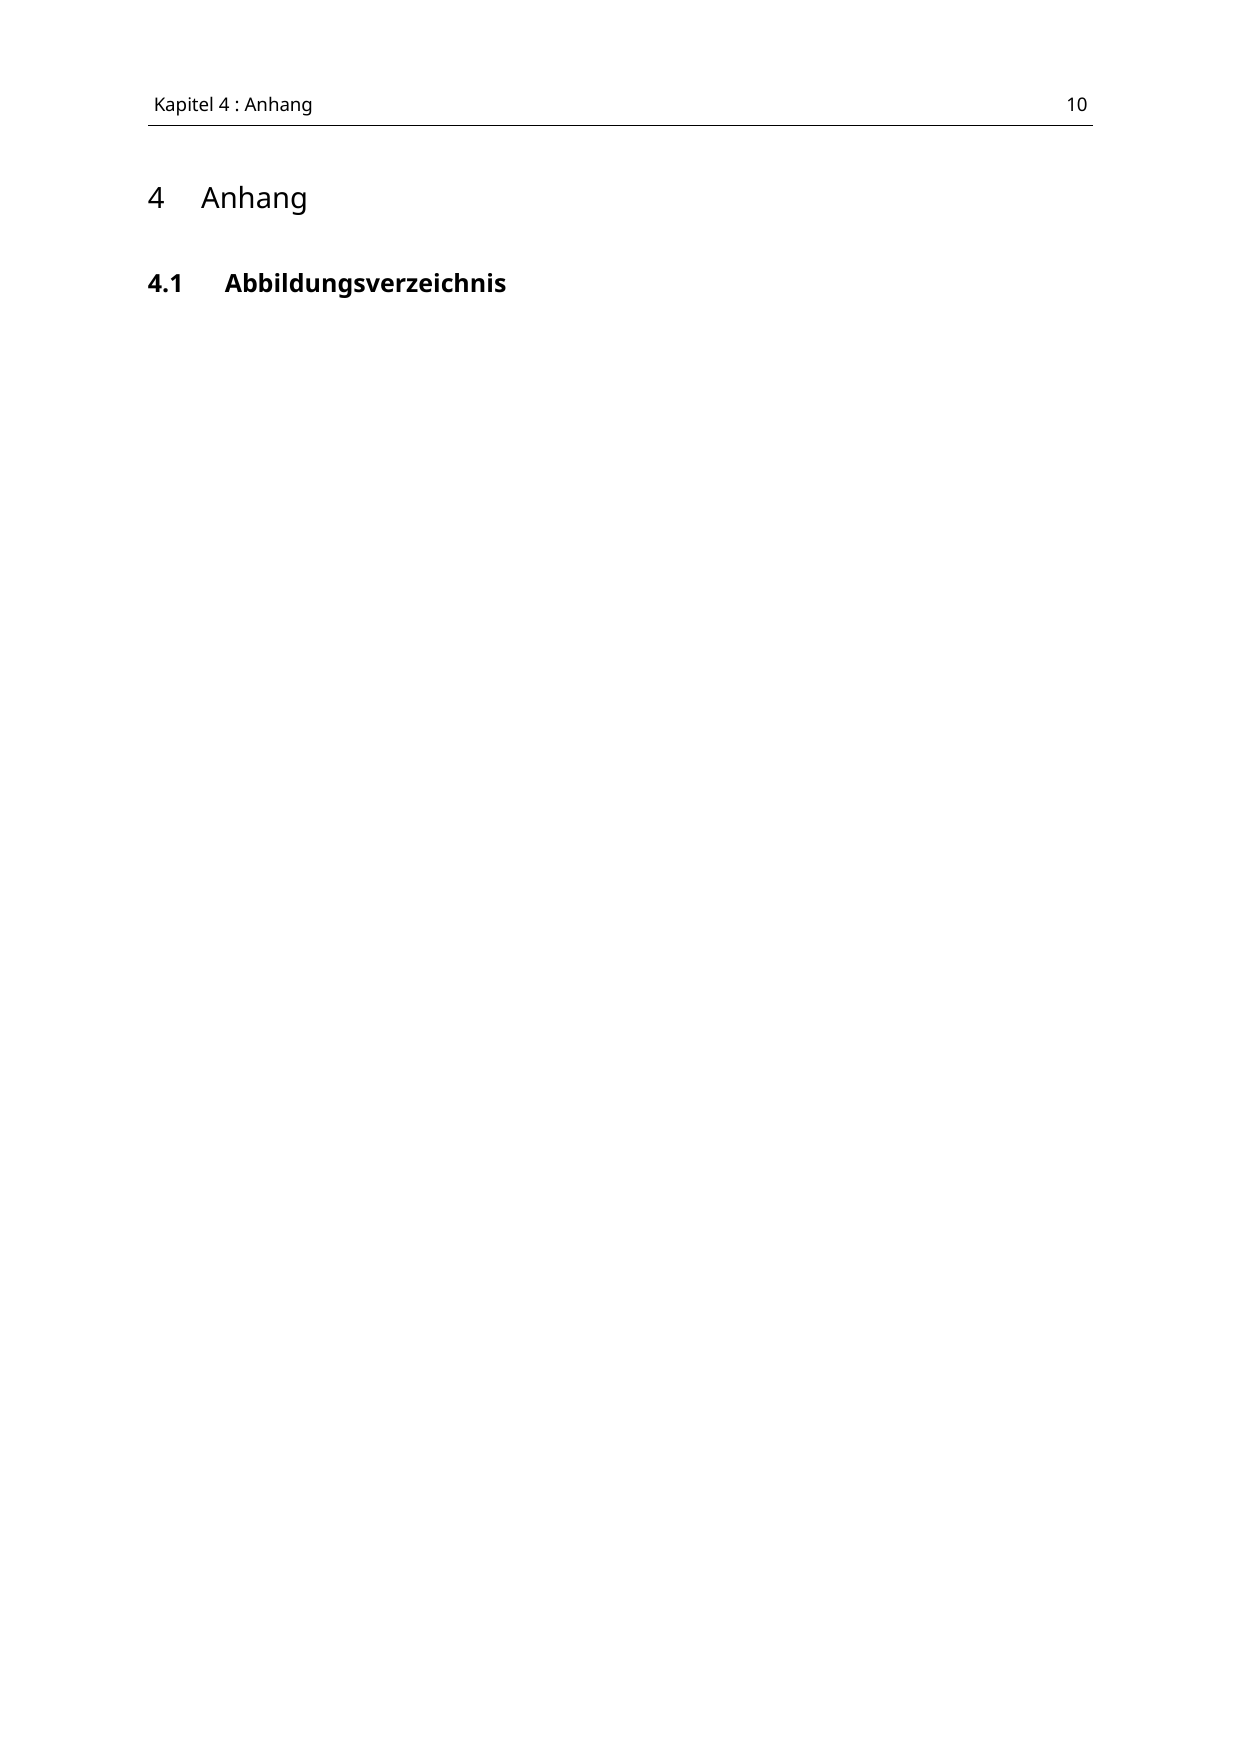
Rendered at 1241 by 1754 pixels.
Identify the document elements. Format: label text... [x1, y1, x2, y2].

subtitle Abbildungsverzeichnis [148, 266, 1092, 300]
subtitle Anhang [148, 177, 1092, 217]
